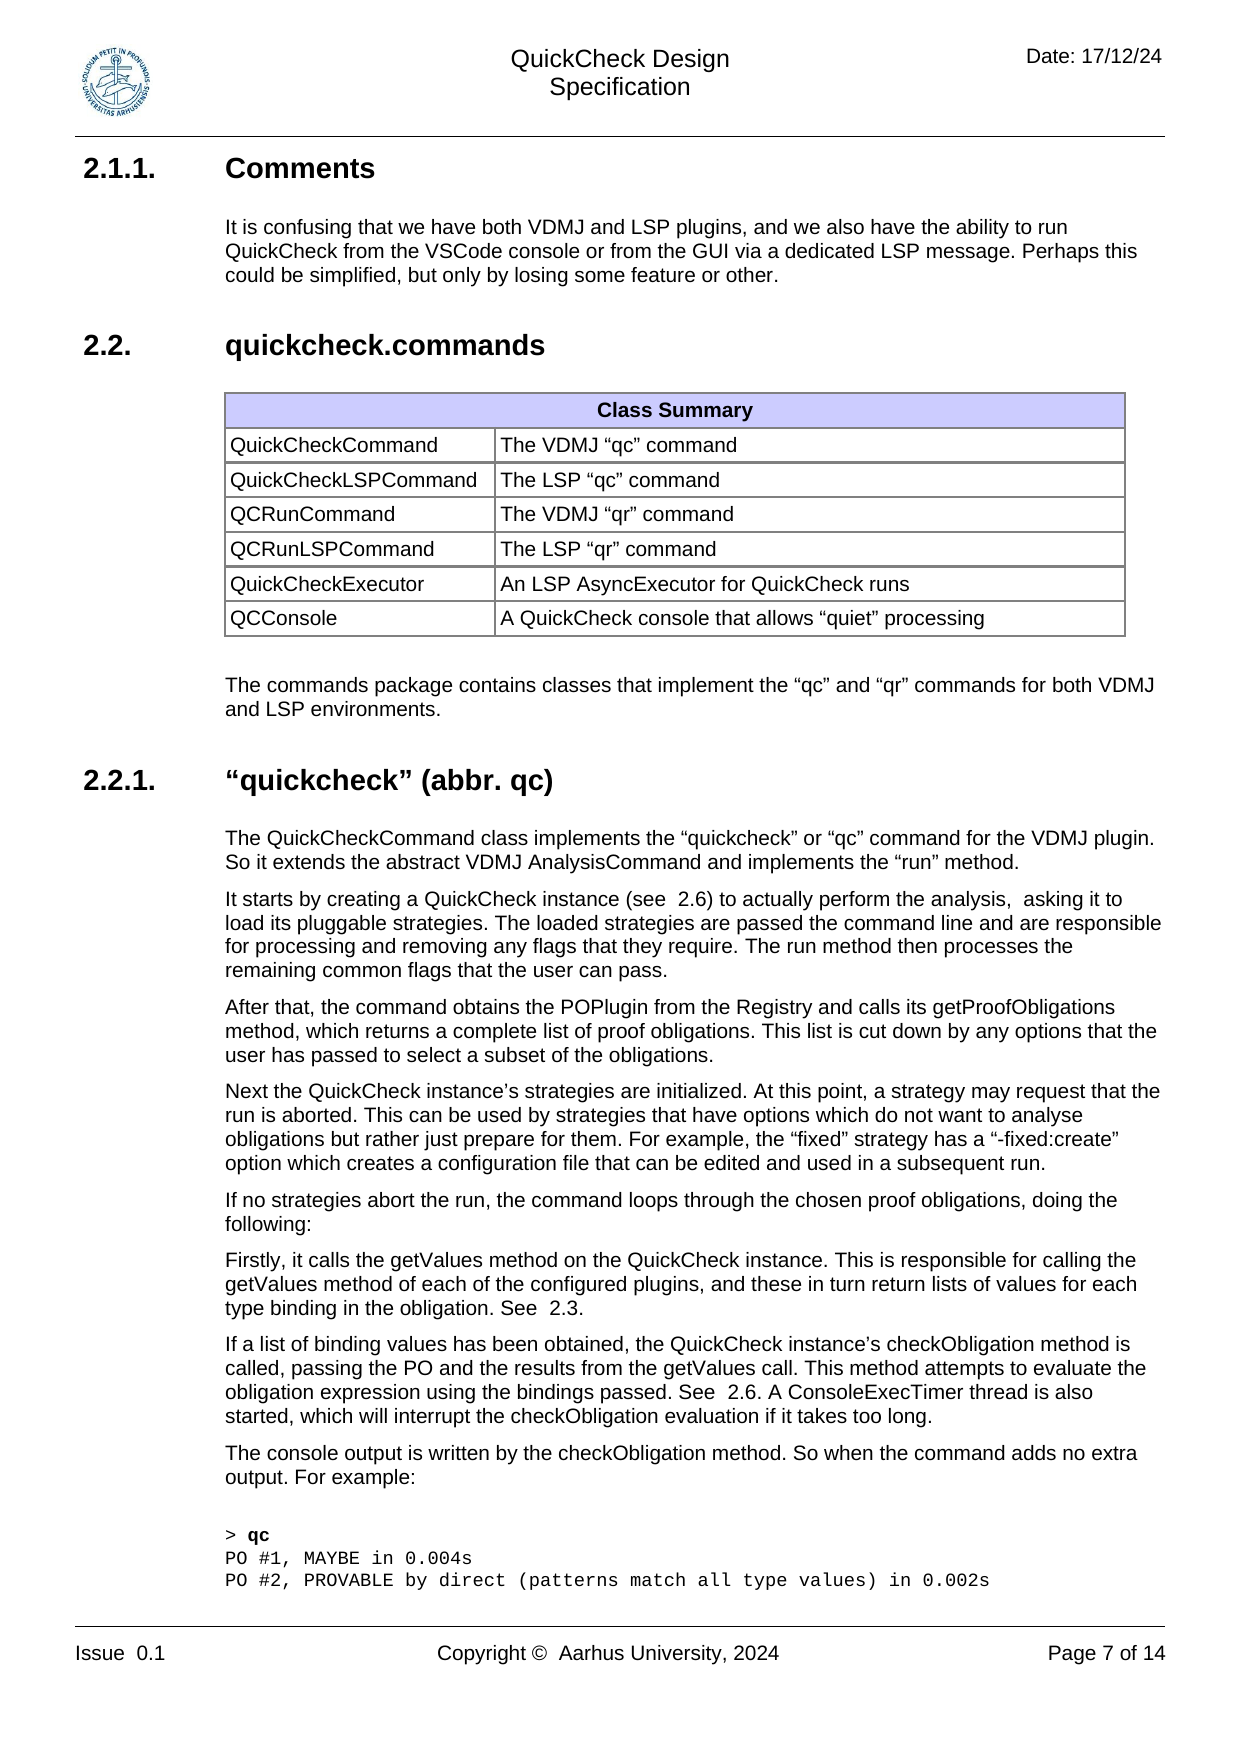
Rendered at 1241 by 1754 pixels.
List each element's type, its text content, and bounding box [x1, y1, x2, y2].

table_cell The VDMJ “qr” command [496, 498, 1124, 531]
table_cell QuickCheckExecutor [226, 568, 494, 600]
table_cell QCConsole [226, 602, 494, 635]
text It starts by creating a QuickCheck instance (see 2.6) to actually perform the analysis, asking it to load its pluggable strategies. The loaded strategies are passed the command line and are responsible for processing and removing any flags that they require. The run method then processes the remaining common flags that the user can pass. [225, 887, 1165, 983]
table_cell The LSP “qr” command [496, 533, 1124, 565]
text Next the QuickCheck instance’s strategies are initialized. At this point, a strategy may request that the run is aborted. This can be used by strategies that have options which do not want to analyse obligations but rather just prepare for them. For example, the “fixed” strategy has a “-fixed:create” option which creates a configuration file that can be edited and used in a subsequent run. [225, 1079, 1165, 1175]
text If no strategies abort the run, the command loops through the chosen proof obligations, doing the following: [225, 1188, 1165, 1236]
table_cell A QuickCheck console that allows “quiet” processing [496, 602, 1124, 635]
table_cell An LSP AsyncExecutor for QuickCheck runs [496, 568, 1124, 600]
text The commands package contains classes that implement the “qc” and “qr” commands for both VDMJ and LSP environments. [225, 673, 1165, 721]
text It is confusing that we have both VDMJ and LSP plugins, and we also have the ability to run QuickCheck from the VSCode console or from the GUI via a dedicated LSP message. Perhaps this could be simplified, but only by losing some feature or other. [225, 215, 1165, 287]
subtitle Comments [75, 152, 1165, 185]
text PO #1, MAYBE in 0.004s [225, 1546, 1165, 1569]
subtitle quickcheck.commands [75, 329, 1165, 362]
text After that, the command obtains the POPlugin from the Registry and calls its getProofObligations method, which returns a complete list of proof obligations. This list is cut down by any options that the user has passed to select a subset of the obligations. [225, 995, 1165, 1067]
table_header Class Summary [226, 394, 1124, 427]
subtitle “quickcheck” (abbr. qc) [75, 764, 1165, 796]
table_cell QuickCheckCommand [226, 429, 494, 461]
picture [78, 44, 153, 120]
text If a list of binding values has been obtained, the QuickCheck instance’s checkObligation method is called, passing the PO and the results from the getValues call. This method attempts to evaluate the obligation expression using the bindings passed. See 2.6. A ConsoleExecTimer thread is also started, which will interrupt the checkObligation evaluation if it takes too long. [225, 1333, 1165, 1428]
table_cell QuickCheckLSPCommand [226, 464, 494, 496]
table_cell The VDMJ “qc” command [496, 429, 1124, 461]
text The console output is written by the checkObligation method. So when the command adds no extra output. For example: [225, 1441, 1165, 1489]
table_cell QCRunCommand [226, 498, 494, 531]
table_cell The LSP “qc” command [496, 464, 1124, 496]
table_cell QCRunLSPCommand [226, 533, 494, 565]
text The QuickCheckCommand class implements the “quickcheck” or “qc” command for the VDMJ plugin. So it extends the abstract VDMJ AnalysisCommand and implements the “run” method. [225, 826, 1165, 874]
text PO #2, PROVABLE by direct (patterns match all type values) in 0.002s [225, 1569, 1165, 1591]
text > qc [225, 1524, 1165, 1546]
text Firstly, it calls the getValues method on the QuickCheck instance. This is responsible for calling the getValues method of each of the configured plugins, and these in turn return lists of values for each type binding in the obligation. See 2.3. [225, 1248, 1165, 1320]
